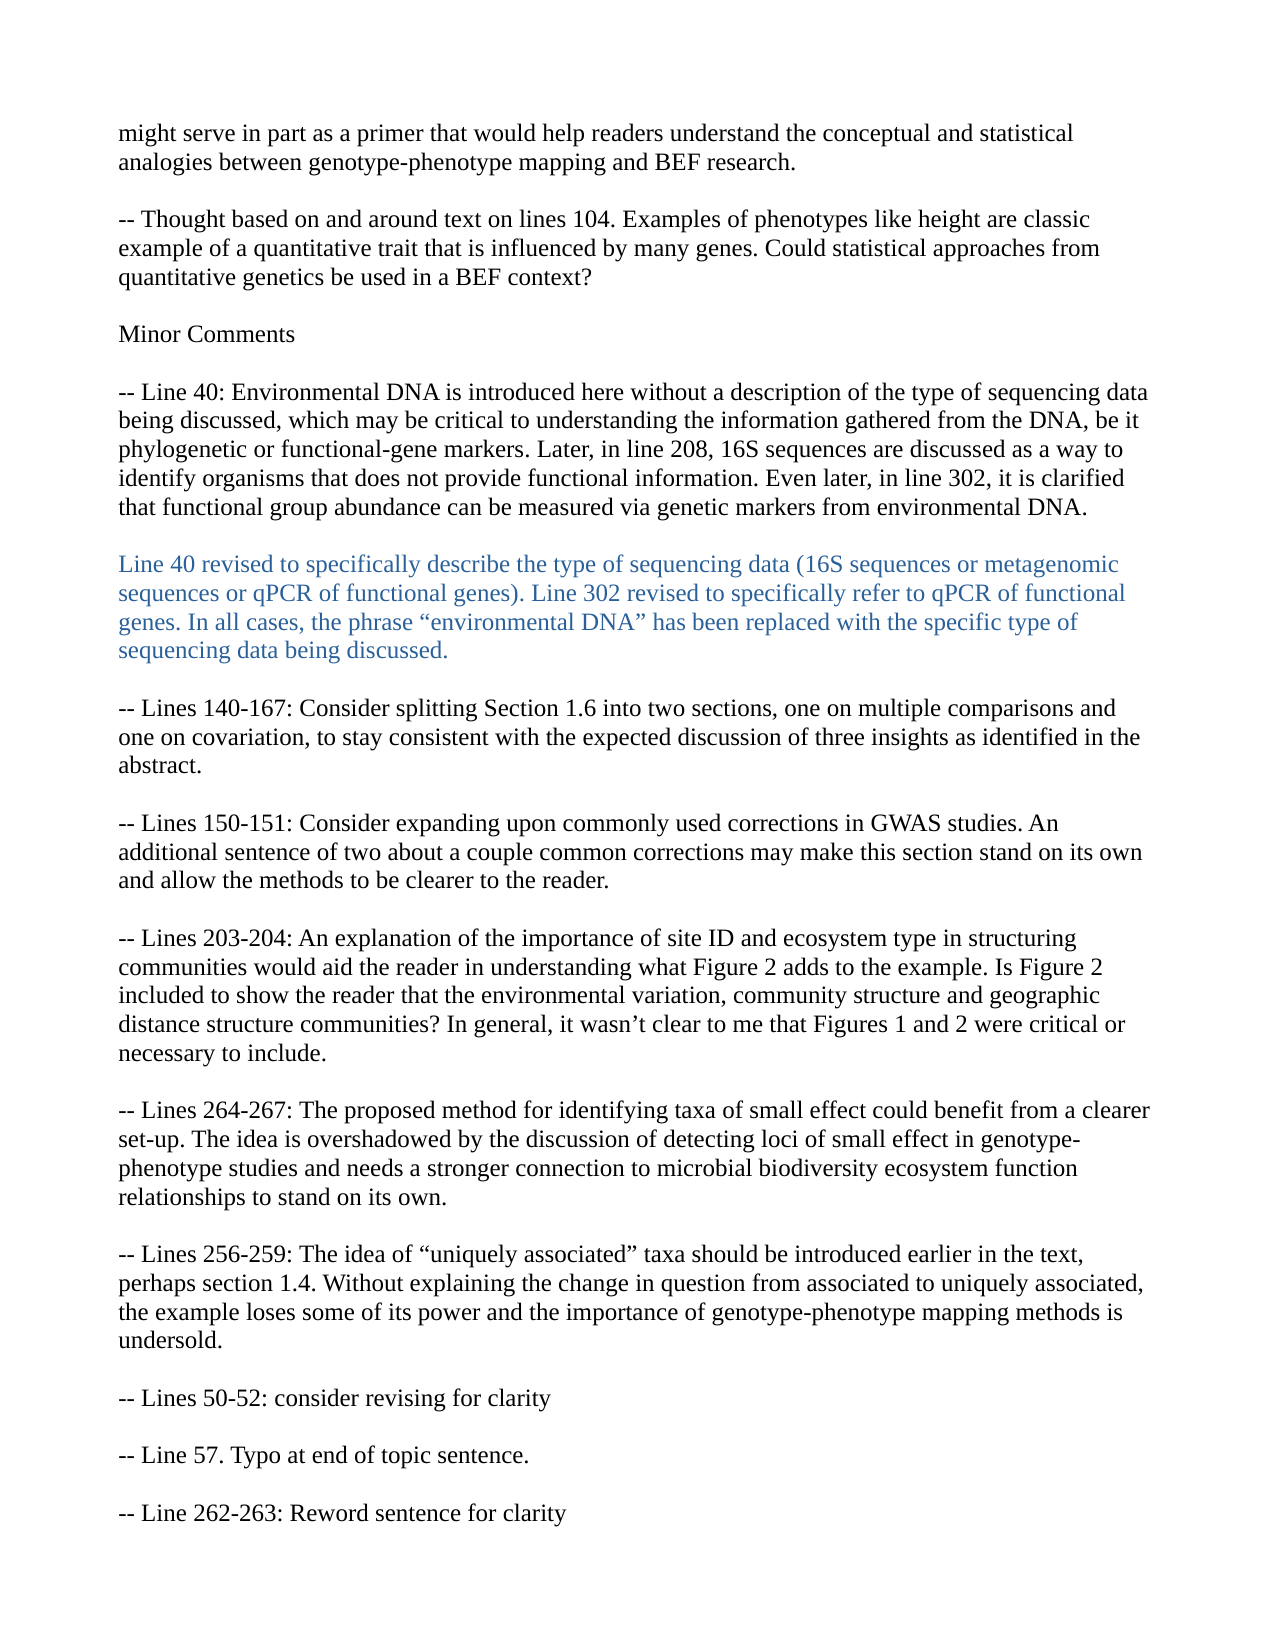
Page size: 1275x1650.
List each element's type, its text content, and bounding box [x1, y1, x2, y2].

text -- Line 57. Typo at end of topic sentence. [118, 1441, 1157, 1469]
text -- Lines 50-52: consider revising for clarity [118, 1383, 1157, 1412]
text -- Lines 264-267: The proposed method for identifying taxa of small effect could benefit from a clearer set-up. The idea is overshadowed by the discussion of detecting loci of small effect in genotype-phenotype studies and needs a stronger connection to microbial biodiversity ecosystem function relationships to stand on its own. [118, 1096, 1157, 1211]
text -- Lines 150-151: Consider expanding upon commonly used corrections in GWAS studies. An additional sentence of two about a couple common corrections may make this section stand on its own and allow the methods to be clearer to the reader. [118, 808, 1157, 894]
text Minor Comments [118, 319, 1157, 348]
text -- Line 40: Environmental DNA is introduced here without a description of the type of sequencing data being discussed, which may be critical to understanding the information gathered from the DNA, be it phylogenetic or functional-gene markers. Later, in line 208, 16S sequences are discussed as a way to identify organisms that does not provide functional information. Even later, in line 302, it is clarified that functional group abundance can be measured via genetic markers from environmental DNA. [118, 377, 1157, 521]
text -- Thought based on and around text on lines 104. Examples of phenotypes like height are classic example of a quantitative trait that is influenced by many genes. Could statistical approaches from quantitative genetics be used in a BEF context? [118, 204, 1157, 291]
text Line 40 revised to specifically describe the type of sequencing data (16S sequences or metagenomic sequences or qPCR of functional genes). Line 302 revised to specifically refer to qPCR of functional genes. In all cases, the phrase “environmental DNA” has been replaced with the specific type of sequencing data being discussed. [118, 549, 1157, 664]
text -- Line 262-263: Reword sentence for clarity [118, 1498, 1157, 1527]
text -- Lines 140-167: Consider splitting Section 1.6 into two sections, one on multiple comparisons and one on covariation, to stay consistent with the expected discussion of three insights as identified in the abstract. [118, 693, 1157, 779]
text might serve in part as a primer that would help readers understand the conceptual and statistical analogies between genotype-phenotype mapping and BEF research. [118, 118, 1157, 176]
text -- Lines 203-204: An explanation of the importance of site ID and ecosystem type in structuring communities would aid the reader in understanding what Figure 2 adds to the example. Is Figure 2 included to show the reader that the environmental variation, community structure and geographic distance structure communities? In general, it wasn’t clear to me that Figures 1 and 2 were critical or necessary to include. [118, 923, 1157, 1067]
text -- Lines 256-259: The idea of “uniquely associated” taxa should be introduced earlier in the text, perhaps section 1.4. Without explaining the change in question from associated to uniquely associated, the example loses some of its power and the importance of genotype-phenotype mapping methods is undersold. [118, 1239, 1157, 1354]
